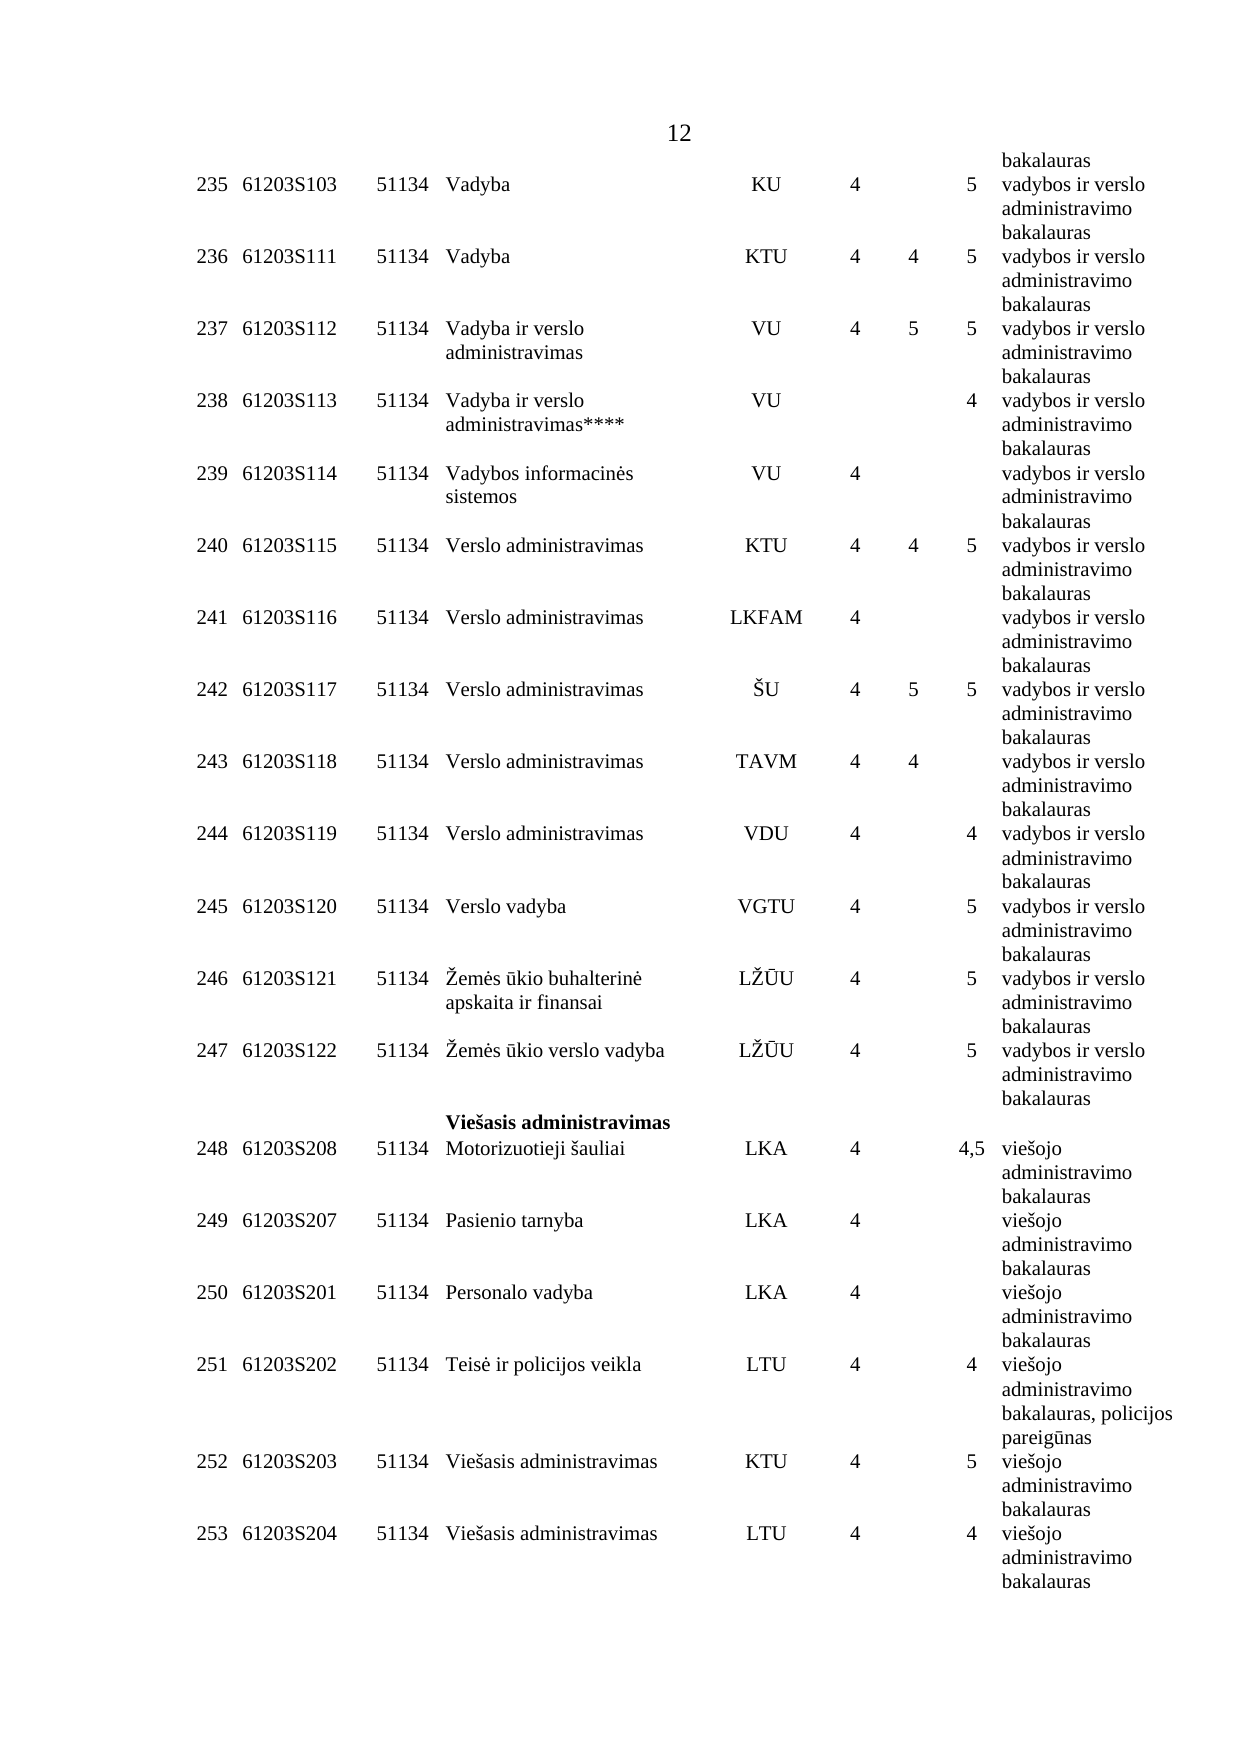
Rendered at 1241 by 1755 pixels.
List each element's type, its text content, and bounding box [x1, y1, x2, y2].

table_cell 61203S203 [239, 1449, 362, 1521]
table_cell TAVM [704, 749, 828, 821]
table_cell vadybos ir verslo administravimo bakalauras [999, 966, 1181, 1038]
table_cell 61203S111 [239, 244, 362, 316]
table_cell [828, 388, 882, 460]
table_cell vadybos ir verslo administravimo bakalauras [999, 460, 1181, 533]
table_cell [177, 172, 185, 244]
table_cell 61203S122 [239, 1038, 362, 1110]
table_cell [882, 966, 945, 1038]
table_cell Viešasis administravimas [442, 1521, 704, 1593]
table_cell [177, 894, 185, 966]
table_cell 61203S120 [239, 894, 362, 966]
table_cell [882, 821, 945, 893]
table_cell 245 [185, 894, 239, 966]
table_cell [177, 749, 185, 821]
table_cell 61203S204 [239, 1521, 362, 1593]
table_cell 4 [828, 1353, 882, 1449]
table_cell [882, 894, 945, 966]
table_cell 51134 [363, 966, 442, 1038]
table_cell 51134 [363, 388, 442, 460]
table_cell [828, 148, 882, 172]
table_cell 61203S207 [239, 1208, 362, 1280]
table_cell 61203S103 [239, 172, 362, 244]
table_cell Vadyba [442, 244, 704, 316]
table_cell [882, 1136, 945, 1208]
table_cell 238 [185, 388, 239, 460]
table_cell vadybos ir verslo administravimo bakalauras [999, 677, 1181, 749]
table_cell 249 [185, 1208, 239, 1280]
table_cell [177, 244, 185, 316]
table_cell 241 [185, 605, 239, 677]
table_cell LŽŪU [704, 1038, 828, 1110]
table_cell 5 [882, 316, 945, 388]
table_cell 4 [882, 749, 945, 821]
table_cell 51134 [363, 1280, 442, 1352]
table_cell Verslo administravimas [442, 605, 704, 677]
table_cell 51134 [363, 1521, 442, 1593]
table_cell [882, 605, 945, 677]
table_cell LTU [704, 1353, 828, 1449]
table_cell 61203S112 [239, 316, 362, 388]
table_cell Žemės ūkio buhalterinė apskaita ir finansai [442, 966, 704, 1038]
table_cell 243 [185, 749, 239, 821]
table_cell Teisė ir policijos veikla [442, 1353, 704, 1449]
table_cell KU [704, 172, 828, 244]
table_cell [239, 1110, 362, 1136]
table_cell [442, 148, 704, 172]
table_cell 5 [945, 172, 998, 244]
table_cell [185, 1110, 239, 1136]
table_cell VU [704, 316, 828, 388]
table_cell [945, 460, 998, 533]
table_cell [882, 1449, 945, 1521]
table_cell [882, 1208, 945, 1280]
table_cell 51134 [363, 533, 442, 605]
table_cell [177, 677, 185, 749]
table_cell 5 [945, 894, 998, 966]
table_cell [945, 749, 998, 821]
table_cell 4 [828, 1038, 882, 1110]
table_cell 235 [185, 172, 239, 244]
table_cell 61203S208 [239, 1136, 362, 1208]
table_cell [177, 1110, 185, 1136]
table_cell 51134 [363, 316, 442, 388]
table_cell 61203S113 [239, 388, 362, 460]
table_cell 4 [945, 1521, 998, 1593]
table_cell 236 [185, 244, 239, 316]
table_cell [945, 1280, 998, 1352]
table_cell KTU [704, 244, 828, 316]
table_cell 240 [185, 533, 239, 605]
table_cell Vadybos informacinės sistemos [442, 460, 704, 533]
table_cell 61203S114 [239, 460, 362, 533]
table_cell [945, 148, 998, 172]
table_cell 4 [945, 388, 998, 460]
table_cell vadybos ir verslo administravimo bakalauras [999, 244, 1181, 316]
table_cell 237 [185, 316, 239, 388]
table_cell vadybos ir verslo administravimo bakalauras [999, 1038, 1181, 1110]
table_cell VGTU [704, 894, 828, 966]
table_cell Žemės ūkio verslo vadyba [442, 1038, 704, 1110]
table_cell 51134 [363, 677, 442, 749]
table_cell 4 [882, 533, 945, 605]
table_cell 252 [185, 1449, 239, 1521]
table_cell 51134 [363, 749, 442, 821]
table_cell 51134 [363, 1136, 442, 1208]
table_cell 4 [828, 894, 882, 966]
table_cell 61203S115 [239, 533, 362, 605]
table_cell Motorizuotieji šauliai [442, 1136, 704, 1208]
table_cell 51134 [363, 605, 442, 677]
table_cell KTU [704, 533, 828, 605]
table_cell [882, 172, 945, 244]
table_cell 5 [945, 244, 998, 316]
table_cell 4 [945, 821, 998, 893]
table_cell Vadyba ir verslo administravimas [442, 316, 704, 388]
table_cell [882, 1521, 945, 1593]
table_cell viešojo administravimo bakalauras [999, 1521, 1181, 1593]
table_cell LKA [704, 1136, 828, 1208]
table_cell [882, 1038, 945, 1110]
table_cell VDU [704, 821, 828, 893]
table_cell vadybos ir verslo administravimo bakalauras [999, 749, 1181, 821]
table_cell LTU [704, 1521, 828, 1593]
table_cell 5 [882, 677, 945, 749]
table_cell [185, 148, 239, 172]
table_cell Viešasis administravimas [442, 1110, 704, 1136]
table_cell LKA [704, 1280, 828, 1352]
table_cell [704, 1110, 828, 1136]
table_cell [828, 1110, 882, 1136]
table_cell [177, 1280, 185, 1352]
table_cell Verslo administravimas [442, 749, 704, 821]
table_cell 251 [185, 1353, 239, 1449]
table_cell [882, 1280, 945, 1352]
table_cell VU [704, 388, 828, 460]
table_cell Viešasis administravimas [442, 1449, 704, 1521]
table_cell viešojo administravimo bakalauras [999, 1208, 1181, 1280]
table_cell VU [704, 460, 828, 533]
table_cell 246 [185, 966, 239, 1038]
table_cell [177, 605, 185, 677]
table_cell [177, 460, 185, 533]
table_cell Verslo vadyba [442, 894, 704, 966]
table_cell [945, 605, 998, 677]
table_cell LKFAM [704, 605, 828, 677]
table_cell 61203S119 [239, 821, 362, 893]
table_cell 51134 [363, 1038, 442, 1110]
table_cell [177, 1449, 185, 1521]
table_cell 61203S121 [239, 966, 362, 1038]
table_cell bakalauras [999, 148, 1181, 172]
table_cell [177, 821, 185, 893]
table_cell 4 [828, 172, 882, 244]
table_cell [999, 1110, 1181, 1136]
table_cell [177, 148, 185, 172]
table_cell 4 [828, 533, 882, 605]
table_cell 5 [945, 677, 998, 749]
table_cell [239, 148, 362, 172]
table_cell Verslo administravimas [442, 821, 704, 893]
table_cell 51134 [363, 1353, 442, 1449]
table_cell 5 [945, 533, 998, 605]
table_cell 239 [185, 460, 239, 533]
table_cell 4 [828, 749, 882, 821]
table_cell [177, 1521, 185, 1593]
table_cell [363, 148, 442, 172]
table_cell 242 [185, 677, 239, 749]
table_cell [882, 388, 945, 460]
table_cell 61203S116 [239, 605, 362, 677]
table_cell 5 [945, 1038, 998, 1110]
table_cell [177, 1038, 185, 1110]
table_cell 61203S118 [239, 749, 362, 821]
table_cell 61203S202 [239, 1353, 362, 1449]
table_cell 4 [828, 460, 882, 533]
table_cell 4 [828, 1136, 882, 1208]
table_cell [177, 1208, 185, 1280]
table_cell Vadyba ir verslo administravimas**** [442, 388, 704, 460]
table_cell 5 [945, 1449, 998, 1521]
table_cell [177, 1136, 185, 1208]
table_cell 250 [185, 1280, 239, 1352]
table_cell Pasienio tarnyba [442, 1208, 704, 1280]
table_cell [882, 1353, 945, 1449]
table_cell [945, 1208, 998, 1280]
table_cell 61203S201 [239, 1280, 362, 1352]
table_cell [177, 316, 185, 388]
table_cell 248 [185, 1136, 239, 1208]
table_cell 51134 [363, 821, 442, 893]
table_cell Verslo administravimas [442, 533, 704, 605]
table_cell [363, 1110, 442, 1136]
table_cell Vadyba [442, 172, 704, 244]
table_cell [177, 1353, 185, 1449]
table_cell 4 [828, 821, 882, 893]
table_cell 244 [185, 821, 239, 893]
table_cell 4 [828, 1521, 882, 1593]
table_cell ŠU [704, 677, 828, 749]
table_cell vadybos ir verslo administravimo bakalauras [999, 316, 1181, 388]
table_cell vadybos ir verslo administravimo bakalauras [999, 821, 1181, 893]
table_cell [945, 1110, 998, 1136]
table_cell 51134 [363, 894, 442, 966]
table_cell [882, 148, 945, 172]
table_cell viešojo administravimo bakalauras [999, 1449, 1181, 1521]
table_cell 4 [828, 605, 882, 677]
table_cell 247 [185, 1038, 239, 1110]
table_cell 253 [185, 1521, 239, 1593]
table_cell 4 [828, 1280, 882, 1352]
table_cell [177, 388, 185, 460]
table_cell 51134 [363, 172, 442, 244]
table_cell 4 [945, 1353, 998, 1449]
table_cell 5 [945, 966, 998, 1038]
table_cell viešojo administravimo bakalauras [999, 1280, 1181, 1352]
table_cell [177, 533, 185, 605]
table_cell viešojo administravimo bakalauras, policijos pareigūnas [999, 1353, 1181, 1449]
table_cell Personalo vadyba [442, 1280, 704, 1352]
table_cell viešojo administravimo bakalauras [999, 1136, 1181, 1208]
table_cell 4 [828, 316, 882, 388]
table_cell [704, 148, 828, 172]
table_cell vadybos ir verslo administravimo bakalauras [999, 172, 1181, 244]
table_cell 4 [828, 244, 882, 316]
table_cell 51134 [363, 244, 442, 316]
table_cell vadybos ir verslo administravimo bakalauras [999, 533, 1181, 605]
table_cell vadybos ir verslo administravimo bakalauras [999, 388, 1181, 460]
table_cell [177, 966, 185, 1038]
table_cell KTU [704, 1449, 828, 1521]
table_cell 5 [945, 316, 998, 388]
table_cell vadybos ir verslo administravimo bakalauras [999, 605, 1181, 677]
table_cell 4,5 [945, 1136, 998, 1208]
table_cell LKA [704, 1208, 828, 1280]
table_cell [882, 460, 945, 533]
table_cell vadybos ir verslo administravimo bakalauras [999, 894, 1181, 966]
table_cell 4 [828, 677, 882, 749]
table_cell Verslo administravimas [442, 677, 704, 749]
table_cell 51134 [363, 1449, 442, 1521]
table_cell 4 [882, 244, 945, 316]
table_cell 4 [828, 966, 882, 1038]
table_cell 61203S117 [239, 677, 362, 749]
table_cell 51134 [363, 1208, 442, 1280]
table_cell 51134 [363, 460, 442, 533]
table_cell [882, 1110, 945, 1136]
table_cell 4 [828, 1208, 882, 1280]
table_cell LŽŪU [704, 966, 828, 1038]
table_cell 4 [828, 1449, 882, 1521]
